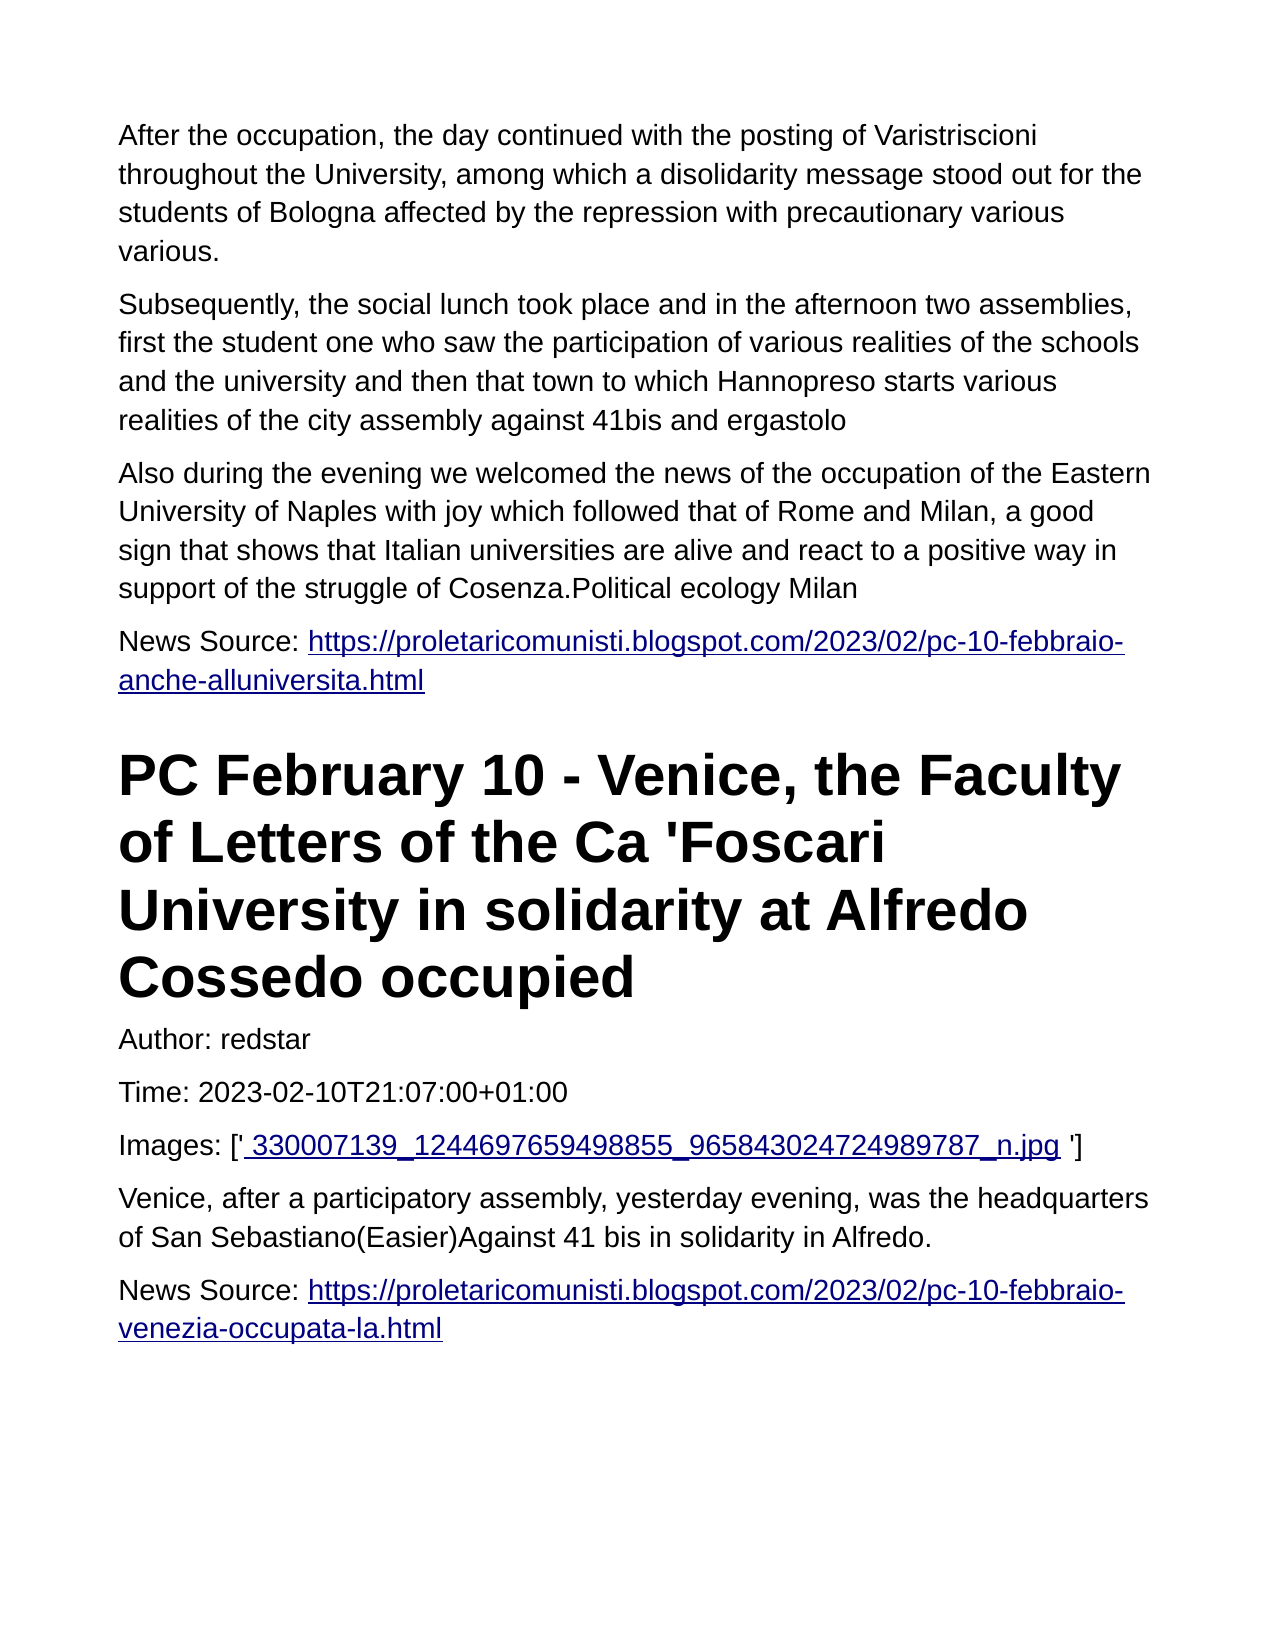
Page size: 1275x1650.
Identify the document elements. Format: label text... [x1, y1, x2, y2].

text News Source: https://proletaricomunisti.blogspot.com/2023/02/pc-10-febbraio-venezia-occupata-la.html [118, 1273, 1157, 1345]
text Subsequently, the social lunch took place and in the afternoon two assemblies, first the student one who saw the participation of various realities of the schools and the university and then that town to which Hannopreso starts various realities of the city assembly against 41bis and ergastolo [118, 287, 1157, 436]
text News Source: https://proletaricomunisti.blogspot.com/2023/02/pc-10-febbraio-anche-alluniversita.html [118, 624, 1157, 696]
text After the occupation, the day continued with the posting of Varistriscioni throughout the University, among which a disolidarity message stood out for the students of Bologna affected by the repression with precautionary various various. [118, 118, 1157, 267]
subtitle PC February 10 - Venice, the Faculty of Letters of the Ca 'Foscari University in solidarity at Alfredo Cossedo occupied [118, 741, 1157, 1009]
text Images: [' 330007139_1244697659498855_965843024724989787_n.jpg '] [118, 1128, 1157, 1162]
text Author: redstar [118, 1022, 1157, 1055]
text Also during the evening we welcomed the news of the occupation of the Eastern University of Naples with joy which followed that of Rome and Milan, a good sign that shows that Italian universities are alive and react to a positive way in support of the struggle of Cosenza.Political ecology Milan [118, 456, 1157, 605]
text Time: 2023-02-10T21:07:00+01:00 [118, 1075, 1157, 1108]
text Venice, after a participatory assembly, yesterday evening, was the headquarters of San Sebastiano(Easier)Against 41 bis in solidarity in Alfredo. [118, 1181, 1157, 1253]
